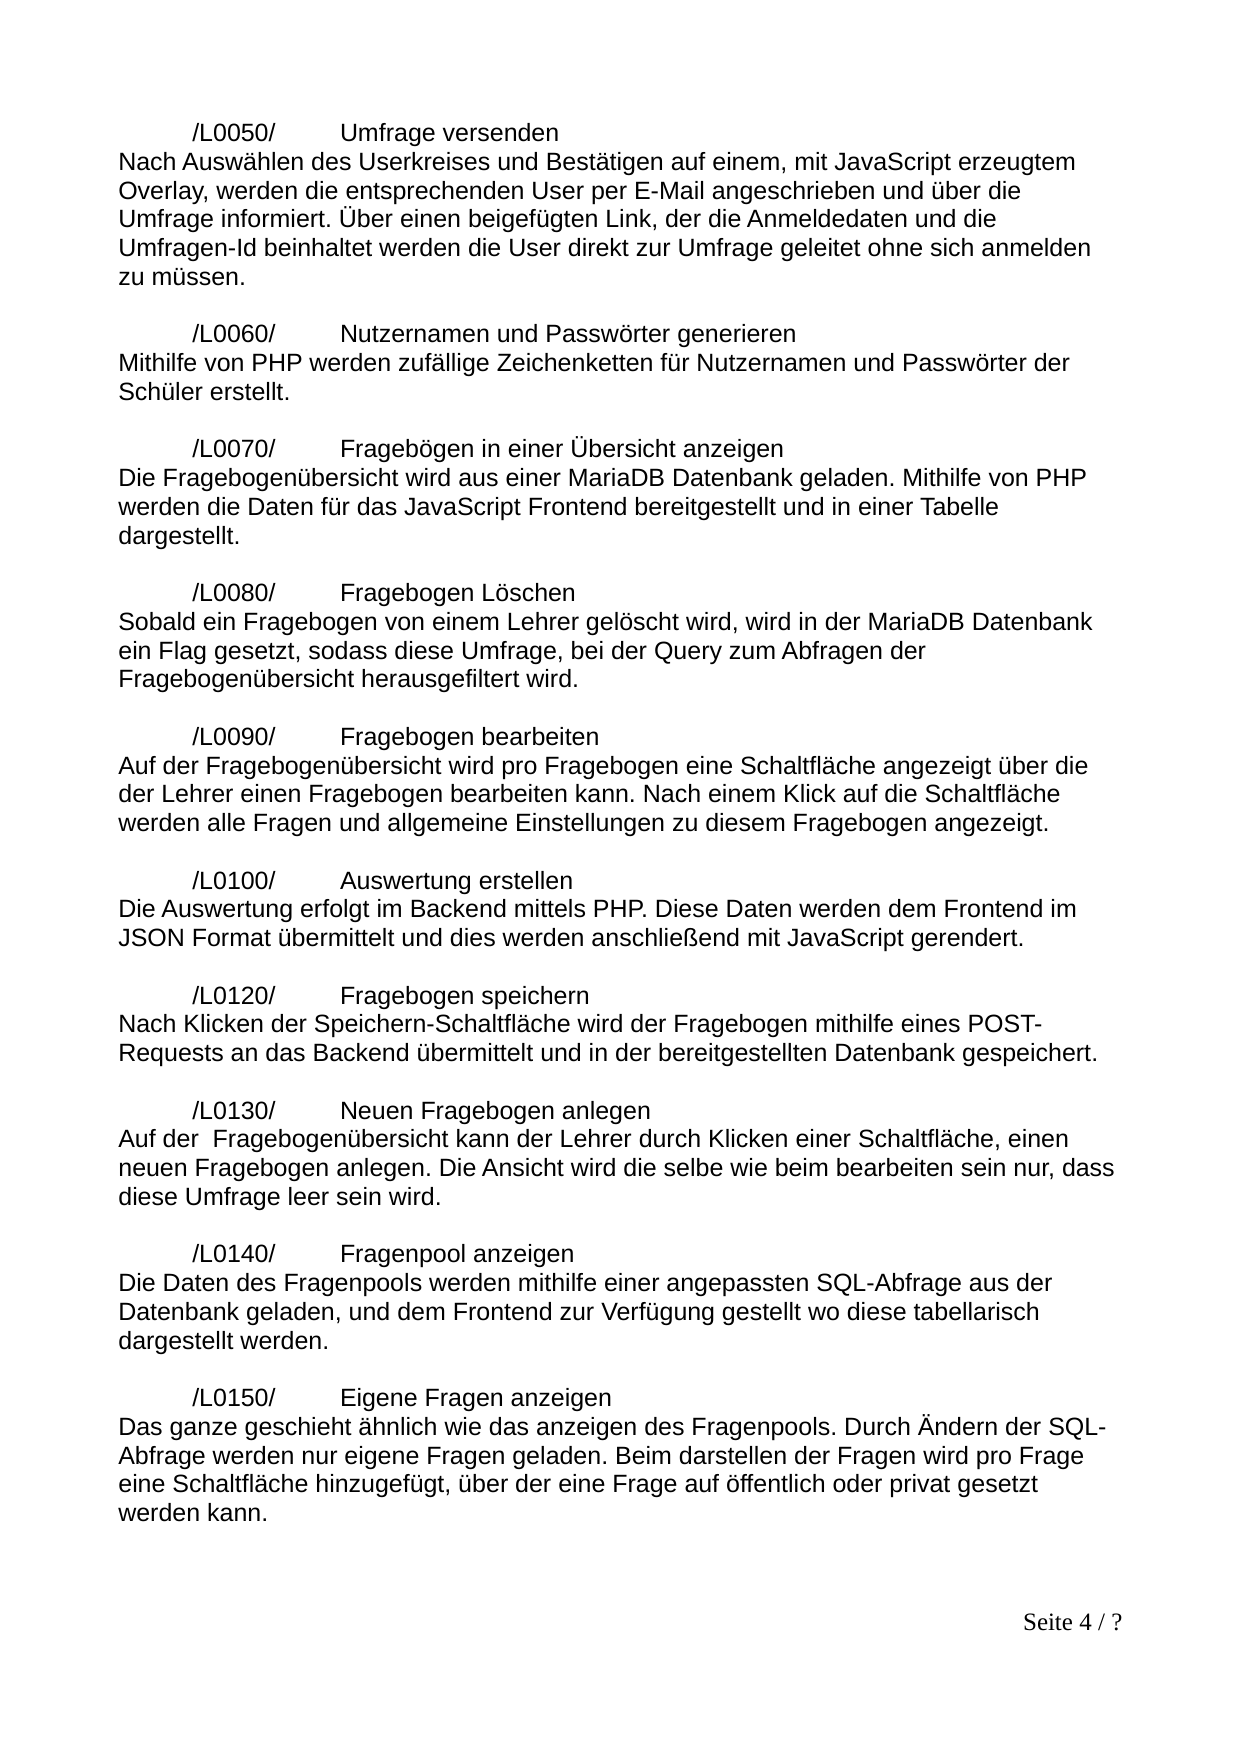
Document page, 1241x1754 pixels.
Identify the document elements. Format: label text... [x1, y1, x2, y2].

text /L0060/ Nutzernamen und Passwörter generieren [118, 319, 1122, 348]
text /L0050/ Umfrage versenden [118, 118, 1122, 147]
text /L0100/ Auswertung erstellen [118, 866, 1122, 894]
text Die Auswertung erfolgt im Backend mittels PHP. Diese Daten werden dem Frontend im JSON Format übermittelt und dies werden anschließend mit JavaScript gerendert. [118, 894, 1122, 952]
text /L0150/ Eigene Fragen anzeigen [118, 1383, 1122, 1412]
text Mithilfe von PHP werden zufällige Zeichenketten für Nutzernamen und Passwörter der Schüler erstellt. [118, 348, 1122, 406]
text /L0130/ Neuen Fragebogen anlegen [118, 1096, 1122, 1124]
text /L0070/ Fragebögen in einer Übersicht anzeigen [118, 434, 1122, 463]
text Das ganze geschieht ähnlich wie das anzeigen des Fragenpools. Durch Ändern der SQL-Abfrage werden nur eigene Fragen geladen. Beim darstellen der Fragen wird pro Frage eine Schaltfläche hinzugefügt, über der eine Frage auf öffentlich oder privat gesetzt werden kann. [118, 1412, 1122, 1527]
text /L0090/ Fragebogen bearbeiten [118, 722, 1122, 751]
text Nach Klicken der Speichern-Schaltfläche wird der Fragebogen mithilfe eines POST-Requests an das Backend übermittelt und in der bereitgestellten Datenbank gespeichert. [118, 1009, 1122, 1067]
text Die Daten des Fragenpools werden mithilfe einer angepassten SQL-Abfrage aus der Datenbank geladen, und dem Frontend zur Verfügung gestellt wo diese tabellarisch dargestellt werden. [118, 1268, 1122, 1354]
text Auf der Fragebogenübersicht wird pro Fragebogen eine Schaltfläche angezeigt über die der Lehrer einen Fragebogen bearbeiten kann. Nach einem Klick auf die Schaltfläche werden alle Fragen und allgemeine Einstellungen zu diesem Fragebogen angezeigt. [118, 751, 1122, 837]
text /L0080/ Fragebogen Löschen [118, 578, 1122, 607]
text Nach Auswählen des Userkreises und Bestätigen auf einem, mit JavaScript erzeugtem Overlay, werden die entsprechenden User per E-Mail angeschrieben und über die Umfrage informiert. Über einen beigefügten Link, der die Anmeldedaten und die Umfragen-Id beinhaltet werden die User direkt zur Umfrage geleitet ohne sich anmelden zu müssen. [118, 147, 1122, 291]
text Die Fragebogenübersicht wird aus einer MariaDB Datenbank geladen. Mithilfe von PHP werden die Daten für das JavaScript Frontend bereitgestellt und in einer Tabelle dargestellt. [118, 463, 1122, 549]
text /L0120/ Fragebogen speichern [118, 981, 1122, 1009]
text Sobald ein Fragebogen von einem Lehrer gelöscht wird, wird in der MariaDB Datenbank ein Flag gesetzt, sodass diese Umfrage, bei der Query zum Abfragen der Fragebogenübersicht herausgefiltert wird. [118, 607, 1122, 693]
text /L0140/ Fragenpool anzeigen [118, 1239, 1122, 1268]
text Auf der Fragebogenübersicht kann der Lehrer durch Klicken einer Schaltfläche, einen neuen Fragebogen anlegen. Die Ansicht wird die selbe wie beim bearbeiten sein nur, dass diese Umfrage leer sein wird. [118, 1124, 1122, 1211]
